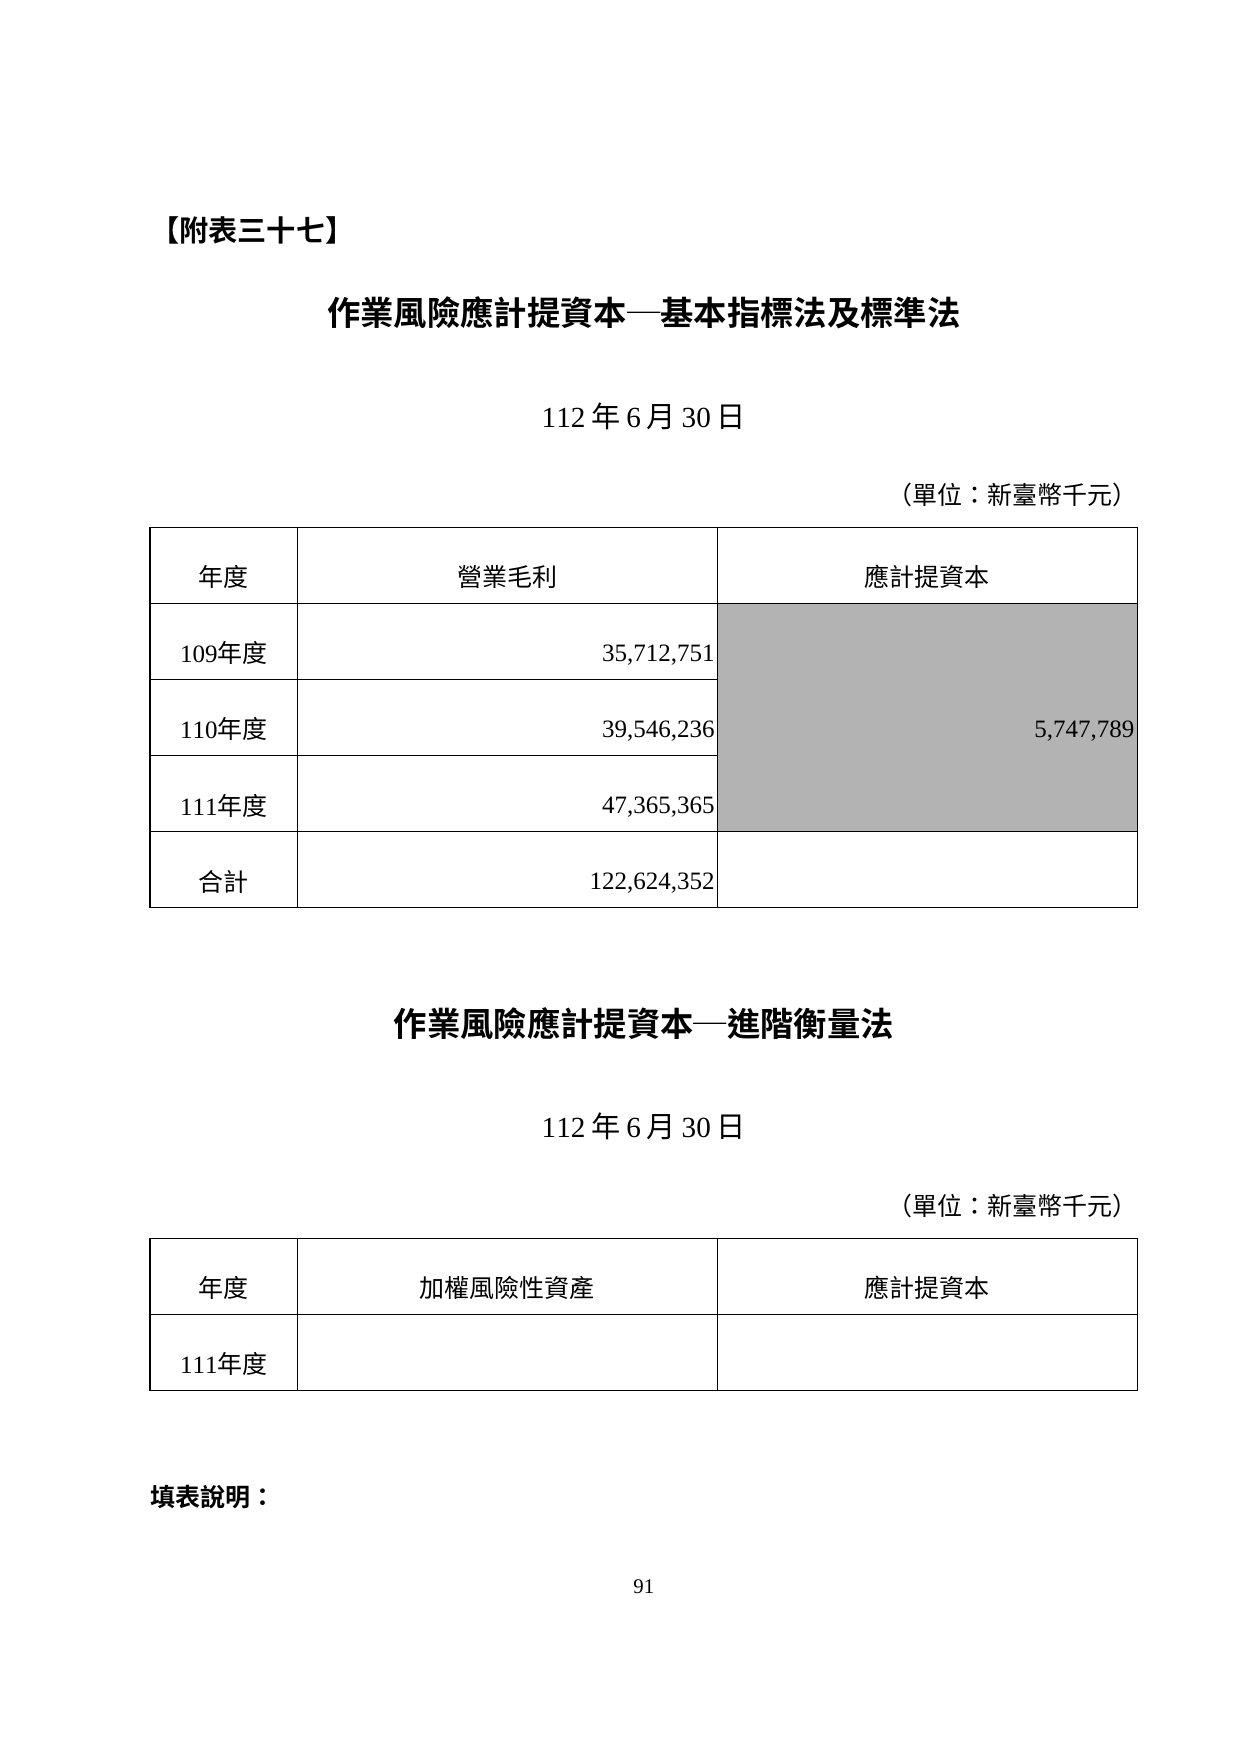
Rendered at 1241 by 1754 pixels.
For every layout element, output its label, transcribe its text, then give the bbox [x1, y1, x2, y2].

table_cell [718, 832, 1137, 907]
table_header 應計提資本 [718, 1239, 1137, 1314]
table_cell [298, 1315, 717, 1390]
subtitle 【附表三十七】作業風險應計提資本─基本指標法及標準法 [150, 187, 1137, 250]
table_cell 111年度 [151, 756, 297, 831]
table_cell 47,365,365 [298, 756, 717, 831]
table_header 應計提資本 [718, 528, 1137, 603]
table_cell [718, 1315, 1137, 1390]
table_cell 110年度 [151, 680, 297, 755]
table_cell 35,712,751 [298, 604, 717, 679]
table_header 年度 [151, 1239, 297, 1314]
table_header 年度 [151, 528, 297, 603]
table_header 營業毛利 [298, 528, 717, 603]
table_cell 合計 [151, 832, 297, 907]
text 112年6月30日 [150, 385, 1137, 437]
table_header 加權風險性資產 [298, 1239, 717, 1314]
text 填表說明： [150, 1453, 1137, 1516]
table_cell 122,624,352 [298, 832, 717, 907]
text （單位：新臺幣千元） [150, 1173, 1137, 1225]
table_cell 109年度 [151, 604, 297, 679]
table_cell 111年度 [151, 1315, 297, 1390]
table_cell 39,546,236 [298, 680, 717, 755]
text 作業風險應計提資本─進階衡量法 [150, 998, 1137, 1046]
table_cell 5,747,789 [718, 604, 1137, 831]
text （單位：新臺幣千元） [150, 462, 1137, 514]
text 112年6月30日 [150, 1096, 1137, 1148]
text 作業風險應計提資本─基本指標法及標準法 [150, 287, 1137, 335]
